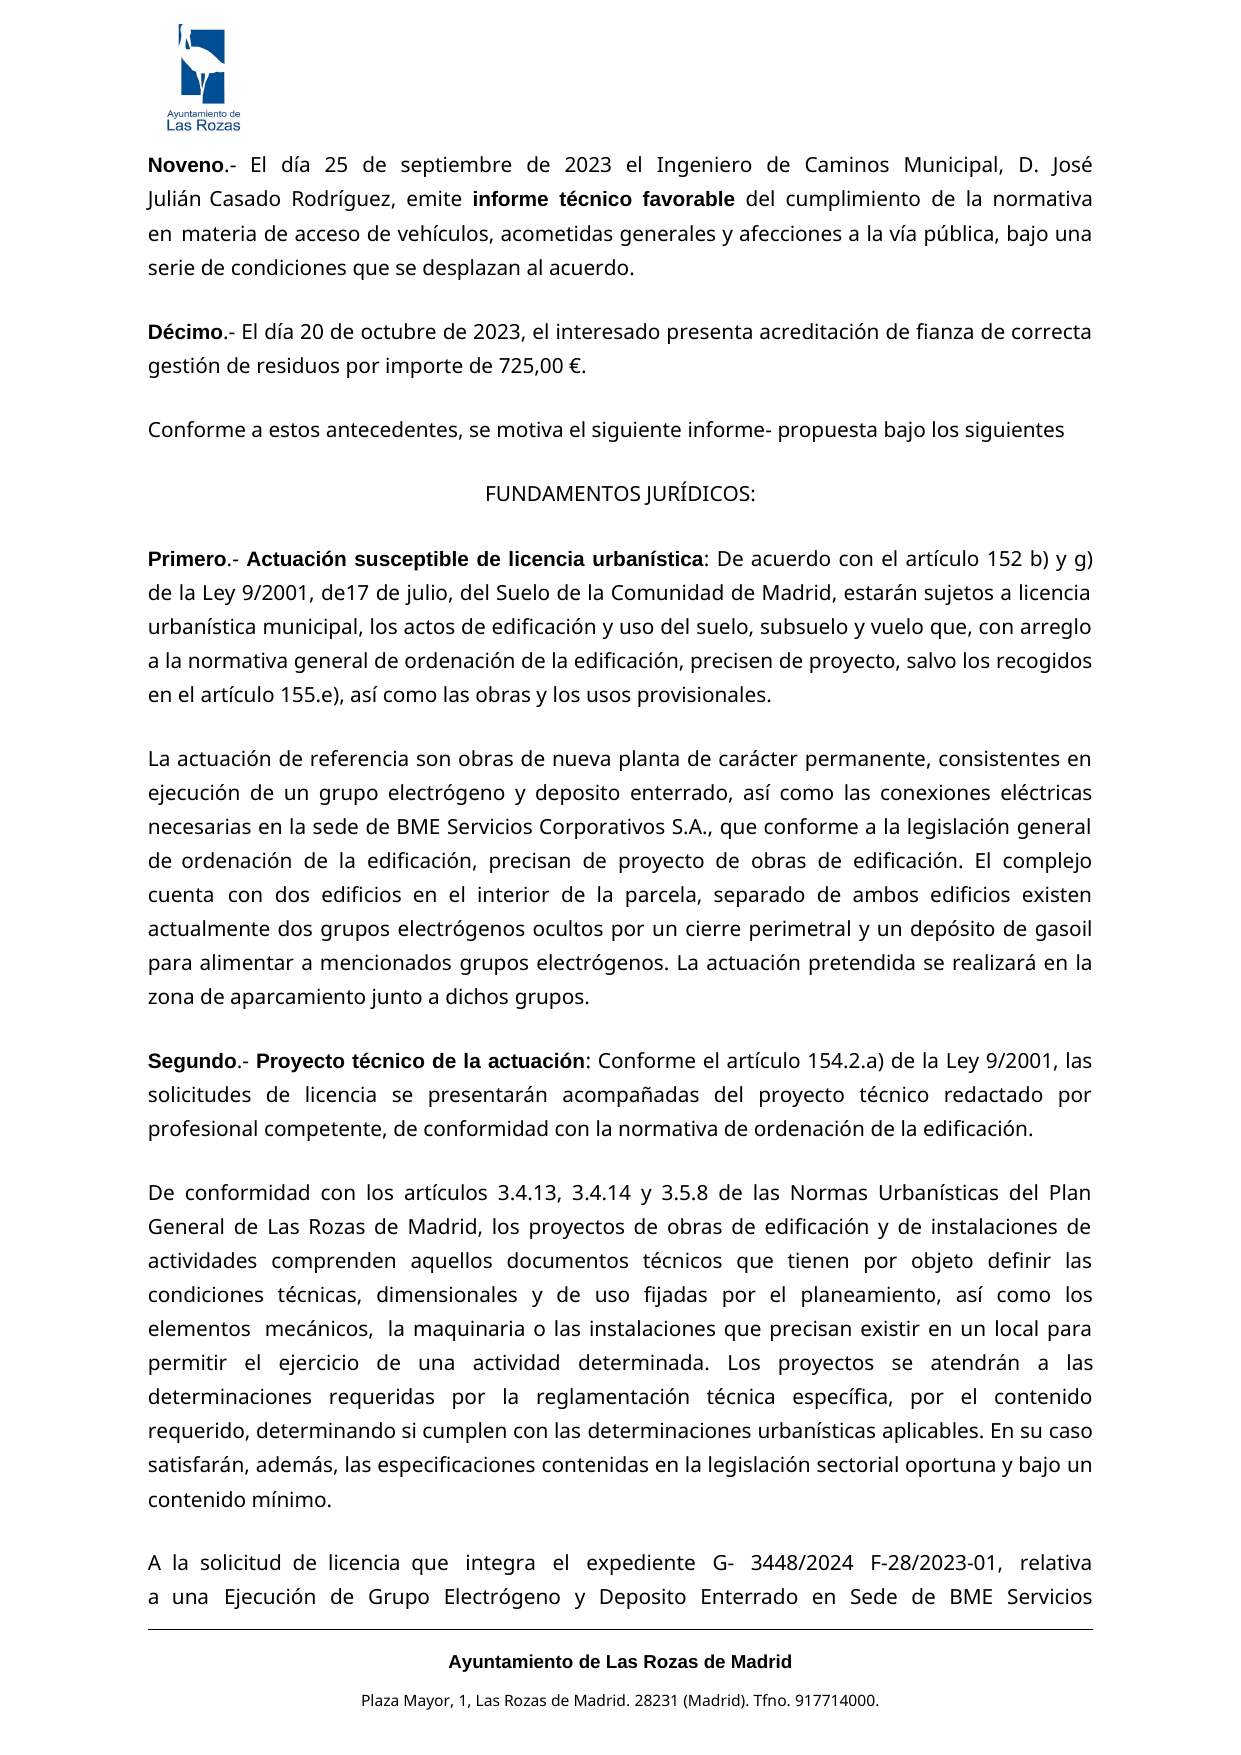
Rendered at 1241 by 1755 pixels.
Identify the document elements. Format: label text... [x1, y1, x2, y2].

text Primero.- Actuación susceptible de licencia urbanística: De acuerdo con el artículo 152 b) y g) de la Ley 9/2001, de17 de julio, del Suelo de la Comunidad de Madrid, estarán sujetos a licencia urbanística municipal, los actos de edificación y uso del suelo, subsuelo y vuelo que, con arreglo a la normativa general de ordenación de la edificación, precisen de proyecto, salvo los recogidos en el artículo 155.e), así como las obras y los usos provisionales. [148, 544, 1093, 708]
text FUNDAMENTOS JURÍDICOS: [146, 479, 1094, 508]
text A la solicitud de licencia que integra el expediente G- 3448/2024 F-28/2023-01, relativa a una Ejecución de Grupo Electrógeno y Deposito Enterrado en Sede de BME Servicios [148, 1548, 1093, 1611]
text Segundo.- Proyecto técnico de la actuación: Conforme el artículo 154.2.a) de la Ley 9/2001, las solicitudes de licencia se presentarán acompañadas del proyecto técnico redactado por profesional competente, de conformidad con la normativa de ordenación de la edificación. [148, 1046, 1093, 1143]
text De conformidad con los artículos 3.4.13, 3.4.14 y 3.5.8 de las Normas Urbanísticas del Plan General de Las Rozas de Madrid, los proyectos de obras de edificación y de instalaciones de actividades comprenden aquellos documentos técnicos que tienen por objeto definir las condiciones técnicas, dimensionales y de uso fijadas por el planeamiento, así como los elementos mecánicos, la maquinaria o las instalaciones que precisan existir en un local para permitir el ejercicio de una actividad determinada. Los proyectos se atendrán a las determinaciones requeridas por la reglamentación técnica específica, por el contenido requerido, determinando si cumplen con las determinaciones urbanísticas aplicables. En su caso satisfarán, además, las especificaciones contenidas en la legislación sectorial oportuna y bajo un contenido mínimo. [148, 1178, 1093, 1513]
text Décimo.- El día 20 de octubre de 2023, el interesado presenta acreditación de fianza de correcta gestión de residuos por importe de 725,00 €. [148, 317, 1093, 380]
text La actuación de referencia son obras de nueva planta de carácter permanente, consistentes en ejecución de un grupo electrógeno y deposito enterrado, así como las conexiones eléctricas necesarias en la sede de BME Servicios Corporativos S.A., que conforme a la legislación general de ordenación de la edificación, precisan de proyecto de obras de edificación. El complejo cuenta con dos edificios en el interior de la parcela, separado de ambos edificios existen actualmente dos grupos electrógenos ocultos por un cierre perimetral y un depósito de gasoil para alimentar a mencionados grupos electrógenos. La actuación pretendida se realizará en la zona de aparcamiento junto a dichos grupos. [148, 744, 1093, 1011]
text Conforme a estos antecedentes, se motiva el siguiente informe- propuesta bajo los siguientes [148, 415, 1105, 443]
text Noveno.- El día 25 de septiembre de 2023 el Ingeniero de Caminos Municipal, D. José Julián Casado Rodríguez, emite informe técnico favorable del cumplimiento de la normativa en materia de acceso de vehículos, acometidas generales y afecciones a la vía pública, bajo una serie de condiciones que se desplazan al acuerdo. [148, 150, 1093, 282]
